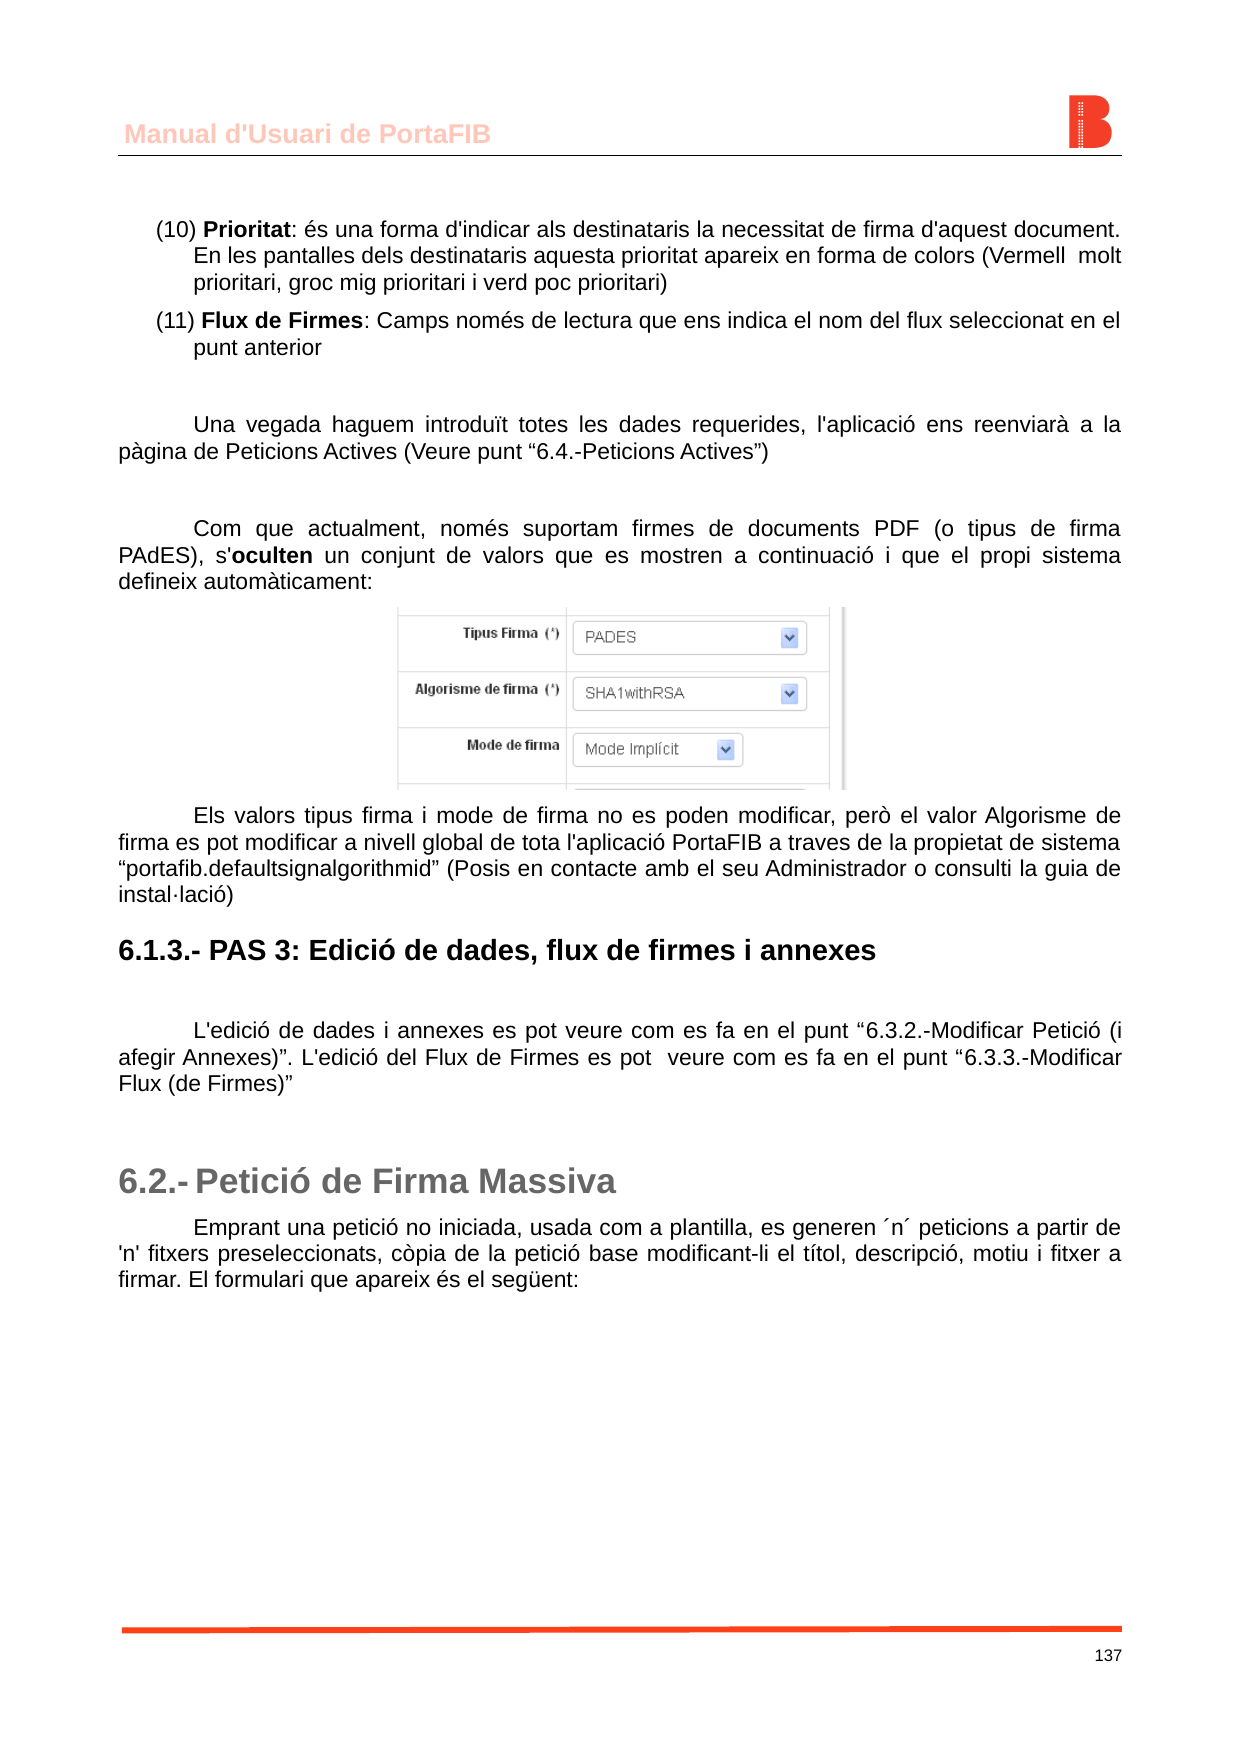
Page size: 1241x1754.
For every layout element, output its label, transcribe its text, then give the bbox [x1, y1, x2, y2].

subtitle Petició de Firma Massiva [118, 1160, 1122, 1201]
subtitle PAS 3: Edició de dades, flux de firmes i annexes [118, 933, 1122, 966]
list Prioritat: és una forma d'indicar als destinataris la necessitat de firma d'aquest document. En les pantalles dels destinataris aquesta prioritat apareix en forma de colors (Vermell molt prioritari, groc mig prioritari i verd poc prioritari) [156, 216, 1122, 295]
text Els valors tipus firma i mode de firma no es poden modificar, però el valor Algorisme de firma es pot modificar a nivell global de tota l'aplicació PortaFIB a traves de la propietat de sistema “portafib.defaultsignalgorithmid” (Posis en contacte amb el seu Administrador o consulti la guia de instal·lació) [118, 802, 1122, 908]
picture [387, 607, 854, 790]
text Una vegada haguem introduït totes les dades requerides, l'aplicació ens reenviarà a la pàgina de Peticions Actives (Veure punt “6.4Peticions Actives”) [118, 411, 1122, 464]
text L'edició de dades i annexes es pot veure com es fa en el punt “6.3.2Modificar Petició (i afegir Annexes)”. L'edició del Flux de Firmes es pot veure com es fa en el punt “6.3.3Modificar Flux (de Firmes)” [118, 1017, 1122, 1097]
list Flux de Firmes: Camps només de lectura que ens indica el nom del flux seleccionat en el punt anterior [156, 307, 1122, 360]
text Com que actualment, només suportam firmes de documents PDF (o tipus de firma PAdES), s'oculten un conjunt de valors que es mostren a continuació i que el propi sistema defineix automàticament: [118, 515, 1122, 594]
picture [1063, 94, 1117, 150]
text Emprant una petició no iniciada, usada com a plantilla, es generen ´n´ peticions a partir de 'n' fitxers preseleccionats, còpia de la petició base modificant-li el títol, descripció, motiu i fitxer a firmar. El formulari que apareix és el següent: [118, 1214, 1122, 1293]
